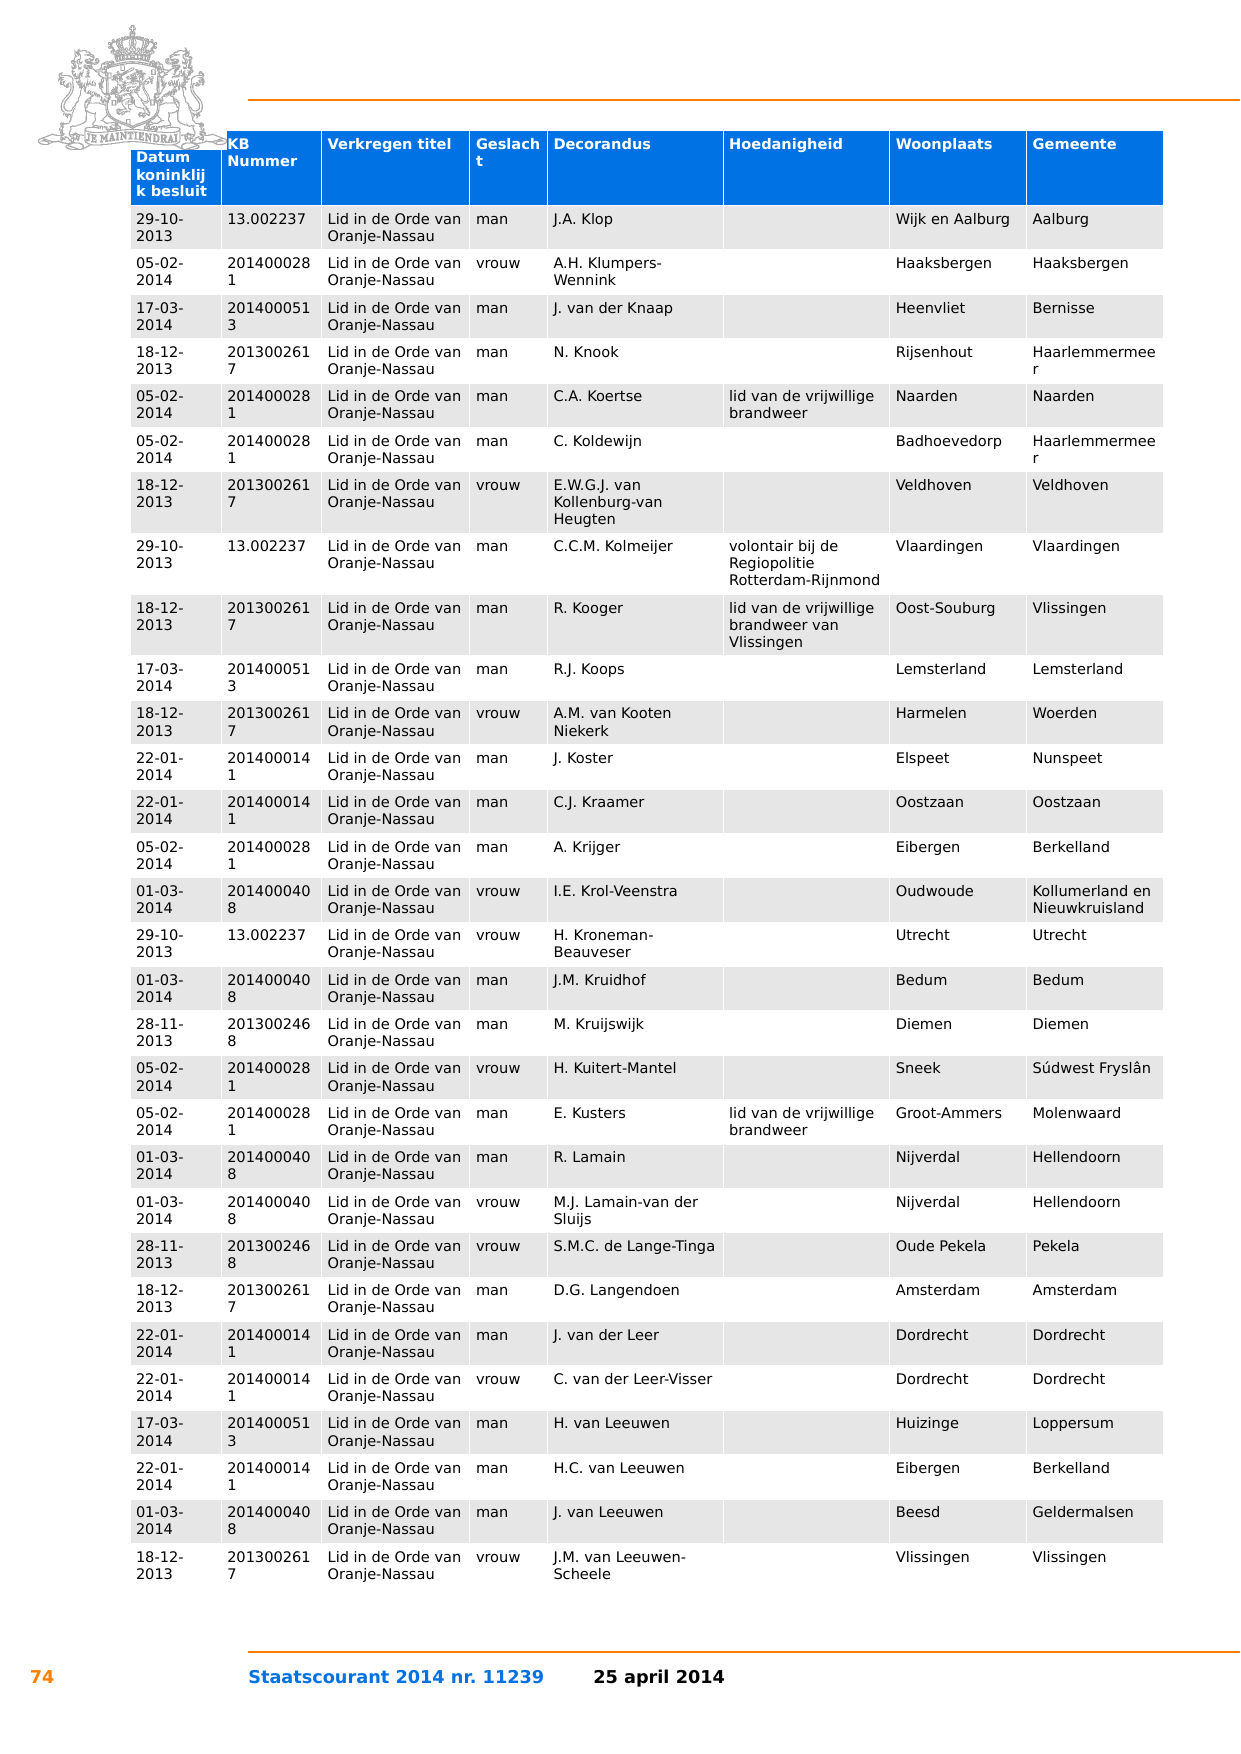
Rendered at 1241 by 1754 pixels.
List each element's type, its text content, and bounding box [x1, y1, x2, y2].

table_cell 22-01-2014 [131, 1322, 221, 1365]
table_header Woonplaats [890, 131, 1026, 205]
table_cell man [470, 534, 547, 594]
table_cell Lid in de Orde van Oranje-Nassau [322, 534, 469, 594]
table_cell Lid in de Orde van Oranje-Nassau [322, 656, 469, 700]
table_cell Lid in de Orde van Oranje-Nassau [322, 1278, 469, 1321]
table_cell Oudwoude [890, 878, 1026, 922]
table_cell lid van de vrijwillige brandweer [724, 1100, 889, 1143]
table_cell man [470, 206, 547, 249]
table_cell [724, 206, 889, 249]
table_cell man [470, 1411, 547, 1454]
table_cell [724, 745, 889, 788]
table_cell Eibergen [890, 834, 1026, 877]
table_cell 2014000141 [222, 745, 321, 788]
table_cell C.C.M. Kolmeijer [548, 534, 723, 594]
table_cell man [470, 595, 547, 655]
table_cell 2014000513 [222, 295, 321, 338]
table_cell [724, 339, 889, 382]
table_cell 01-03-2014 [131, 1189, 221, 1232]
table_cell Berkelland [1027, 1455, 1163, 1498]
table_header Geslacht [470, 131, 547, 205]
table_cell vrouw [470, 1366, 547, 1410]
picture [38, 25, 227, 150]
table_cell 2014000408 [222, 878, 321, 922]
table_cell Huizinge [890, 1411, 1026, 1454]
table_cell Bedum [1027, 967, 1163, 1010]
table_cell Lid in de Orde van Oranje-Nassau [322, 428, 469, 471]
table_cell man [470, 1322, 547, 1365]
table_cell Lemsterland [1027, 656, 1163, 700]
table_cell Rijsenhout [890, 339, 1026, 382]
table_cell 05-02-2014 [131, 1100, 221, 1143]
table_cell [724, 834, 889, 877]
table_cell 18-12-2013 [131, 701, 221, 744]
table_cell 2014000408 [222, 1189, 321, 1232]
table_cell I.E. Krol-Veenstra [548, 878, 723, 922]
table_cell Lid in de Orde van Oranje-Nassau [322, 1100, 469, 1143]
table_cell [724, 472, 889, 533]
table_cell [724, 1500, 889, 1543]
table_cell Groot-Ammers [890, 1100, 1026, 1143]
table_cell man [470, 1500, 547, 1543]
table_cell 17-03-2014 [131, 1411, 221, 1454]
table_cell 01-03-2014 [131, 1500, 221, 1543]
table_cell Lemsterland [890, 656, 1026, 700]
table_cell 05-02-2014 [131, 384, 221, 427]
table_cell Bedum [890, 967, 1026, 1010]
table_cell Dordrecht [890, 1322, 1026, 1365]
table_header KB Nummer [222, 131, 321, 205]
table_cell Veldhoven [1027, 472, 1163, 533]
table_cell 01-03-2014 [131, 967, 221, 1010]
table_cell [724, 923, 889, 966]
table_cell R. Kooger [548, 595, 723, 655]
table_cell Lid in de Orde van Oranje-Nassau [322, 1189, 469, 1232]
table_cell C. van der Leer-Visser [548, 1366, 723, 1410]
table_cell Lid in de Orde van Oranje-Nassau [322, 472, 469, 533]
table_cell Nunspeet [1027, 745, 1163, 788]
table_cell Haaksbergen [1027, 250, 1163, 294]
table_cell 17-03-2014 [131, 656, 221, 700]
table_cell 2014000281 [222, 384, 321, 427]
table_cell Vlissingen [1027, 595, 1163, 655]
table_cell 2014000281 [222, 1056, 321, 1099]
table_cell Lid in de Orde van Oranje-Nassau [322, 384, 469, 427]
table_cell volontair bij de Regiopolitie Rotterdam-Rijnmond [724, 534, 889, 594]
table_cell 01-03-2014 [131, 1145, 221, 1188]
table_cell Dordrecht [1027, 1366, 1163, 1410]
table_cell Haaksbergen [890, 250, 1026, 294]
table_cell Lid in de Orde van Oranje-Nassau [322, 339, 469, 382]
table_cell Lid in de Orde van Oranje-Nassau [322, 206, 469, 249]
table_cell [724, 656, 889, 700]
table_cell vrouw [470, 1233, 547, 1277]
table_cell 05-02-2014 [131, 250, 221, 294]
table_cell vrouw [470, 1544, 547, 1587]
table_cell Lid in de Orde van Oranje-Nassau [322, 1455, 469, 1498]
table_cell Elspeet [890, 745, 1026, 788]
table_cell M.J. Lamain-van der Sluijs [548, 1189, 723, 1232]
table_cell 05-02-2014 [131, 428, 221, 471]
table_cell Aalburg [1027, 206, 1163, 249]
table_cell 18-12-2013 [131, 1544, 221, 1587]
table_cell man [470, 1011, 547, 1055]
table_cell Diemen [890, 1011, 1026, 1055]
table_cell J.M. van Leeuwen-Scheele [548, 1544, 723, 1587]
table_cell Eibergen [890, 1455, 1026, 1498]
table_cell [724, 1278, 889, 1321]
table_cell 05-02-2014 [131, 1056, 221, 1099]
table_cell man [470, 1455, 547, 1498]
table_cell Lid in de Orde van Oranje-Nassau [322, 923, 469, 966]
table_cell 2013002617 [222, 1278, 321, 1321]
table_cell [724, 1411, 889, 1454]
table_cell 2014000281 [222, 428, 321, 471]
table_cell Loppersum [1027, 1411, 1163, 1454]
table_cell Haarlemmermeer [1027, 428, 1163, 471]
table_cell 2013002468 [222, 1011, 321, 1055]
table_cell Naarden [1027, 384, 1163, 427]
table_cell Vlaardingen [890, 534, 1026, 594]
table_cell Lid in de Orde van Oranje-Nassau [322, 1544, 469, 1587]
table_cell N. Knook [548, 339, 723, 382]
table_cell H. Kroneman-Beauveser [548, 923, 723, 966]
table_cell 2014000141 [222, 1366, 321, 1410]
table_cell Kollumerland en Nieuwkruisland [1027, 878, 1163, 922]
table_cell 2013002617 [222, 1544, 321, 1587]
table_cell Lid in de Orde van Oranje-Nassau [322, 295, 469, 338]
table_cell Lid in de Orde van Oranje-Nassau [322, 967, 469, 1010]
table_cell Lid in de Orde van Oranje-Nassau [322, 878, 469, 922]
table_cell Lid in de Orde van Oranje-Nassau [322, 1366, 469, 1410]
table_cell J. van der Leer [548, 1322, 723, 1365]
table_cell vrouw [470, 701, 547, 744]
table_cell Lid in de Orde van Oranje-Nassau [322, 1145, 469, 1188]
table_cell Dordrecht [890, 1366, 1026, 1410]
table_header Hoedanigheid [724, 131, 889, 205]
table_cell 13.002237 [222, 206, 321, 249]
table_cell vrouw [470, 923, 547, 966]
table_cell man [470, 339, 547, 382]
table_cell J. Koster [548, 745, 723, 788]
table_cell [724, 428, 889, 471]
table_cell 01-03-2014 [131, 878, 221, 922]
table_cell 2013002617 [222, 595, 321, 655]
table_cell lid van de vrijwillige brandweer [724, 384, 889, 427]
table_cell [724, 701, 889, 744]
table_cell [724, 1455, 889, 1498]
table_cell 2014000141 [222, 1455, 321, 1498]
table_cell Lid in de Orde van Oranje-Nassau [322, 1500, 469, 1543]
table_cell 18-12-2013 [131, 595, 221, 655]
table_cell Pekela [1027, 1233, 1163, 1277]
table_cell man [470, 1100, 547, 1143]
table_cell lid van de vrijwillige brandweer van Vlissingen [724, 595, 889, 655]
table_cell 2014000513 [222, 1411, 321, 1454]
table_cell A. Krijger [548, 834, 723, 877]
table_cell [724, 967, 889, 1010]
table_cell 22-01-2014 [131, 1455, 221, 1498]
table_cell 2014000281 [222, 250, 321, 294]
table_header Decorandus [548, 131, 723, 205]
table_cell Vlissingen [1027, 1544, 1163, 1587]
table_cell Hellendoorn [1027, 1189, 1163, 1232]
table_cell [724, 295, 889, 338]
table_cell 2013002617 [222, 701, 321, 744]
table_cell S.M.C. de Lange-Tinga [548, 1233, 723, 1277]
table_cell 2013002617 [222, 339, 321, 382]
table_cell [724, 790, 889, 833]
table_cell Vlissingen [890, 1544, 1026, 1587]
table_cell 2013002617 [222, 472, 321, 533]
table_cell [724, 1011, 889, 1055]
table_cell 2014000281 [222, 1100, 321, 1143]
table_cell 22-01-2014 [131, 745, 221, 788]
table_cell man [470, 745, 547, 788]
table_cell J.M. Kruidhof [548, 967, 723, 1010]
table_cell Haarlemmermeer [1027, 339, 1163, 382]
table_cell vrouw [470, 472, 547, 533]
table_cell Lid in de Orde van Oranje-Nassau [322, 595, 469, 655]
table_cell 2013002468 [222, 1233, 321, 1277]
table_cell [724, 1145, 889, 1188]
table_cell [724, 1322, 889, 1365]
table_cell Lid in de Orde van Oranje-Nassau [322, 745, 469, 788]
table_cell Amsterdam [890, 1278, 1026, 1321]
table_cell Nijverdal [890, 1145, 1026, 1188]
table_cell C.A. Koertse [548, 384, 723, 427]
table_cell man [470, 384, 547, 427]
table_cell vrouw [470, 1189, 547, 1232]
table_cell 17-03-2014 [131, 295, 221, 338]
table_cell Nijverdal [890, 1189, 1026, 1232]
table_cell [724, 1366, 889, 1410]
table_cell 29-10-2013 [131, 206, 221, 249]
table_cell Oostzaan [890, 790, 1026, 833]
table_cell Oostzaan [1027, 790, 1163, 833]
table_cell Geldermalsen [1027, 1500, 1163, 1543]
table_cell Badhoevedorp [890, 428, 1026, 471]
table_cell Naarden [890, 384, 1026, 427]
table_cell Amsterdam [1027, 1278, 1163, 1321]
table_cell M. Kruijswijk [548, 1011, 723, 1055]
table_cell C. Koldewijn [548, 428, 723, 471]
table_cell [724, 1056, 889, 1099]
table_cell 2014000408 [222, 967, 321, 1010]
table_cell H. van Leeuwen [548, 1411, 723, 1454]
table_cell Lid in de Orde van Oranje-Nassau [322, 1233, 469, 1277]
table_cell 28-11-2013 [131, 1011, 221, 1055]
table_cell Lid in de Orde van Oranje-Nassau [322, 250, 469, 294]
table_cell 28-11-2013 [131, 1233, 221, 1277]
table_cell Harmelen [890, 701, 1026, 744]
table_cell Utrecht [890, 923, 1026, 966]
table_cell J. van der Knaap [548, 295, 723, 338]
table_cell Súdwest Fryslân [1027, 1056, 1163, 1099]
table_cell [724, 1189, 889, 1232]
table_cell man [470, 428, 547, 471]
table_cell 05-02-2014 [131, 834, 221, 877]
table_cell man [470, 656, 547, 700]
table_cell vrouw [470, 878, 547, 922]
table_cell 22-01-2014 [131, 1366, 221, 1410]
table_header Datum koninklijk besluit [131, 150, 221, 205]
table_cell Bernisse [1027, 295, 1163, 338]
table_cell Utrecht [1027, 923, 1163, 966]
table_cell Berkelland [1027, 834, 1163, 877]
table_cell C.J. Kraamer [548, 790, 723, 833]
table_cell E.W.G.J. van Kollenburg-van Heugten [548, 472, 723, 533]
table_header Gemeente [1027, 131, 1163, 205]
table_cell A.M. van Kooten Niekerk [548, 701, 723, 744]
table_cell Lid in de Orde van Oranje-Nassau [322, 790, 469, 833]
table_cell A.H. Klumpers-Wennink [548, 250, 723, 294]
table_cell Lid in de Orde van Oranje-Nassau [322, 1011, 469, 1055]
table_cell Hellendoorn [1027, 1145, 1163, 1188]
table_cell Woerden [1027, 701, 1163, 744]
table_cell [724, 250, 889, 294]
table_cell J.A. Klop [548, 206, 723, 249]
table_cell H.C. van Leeuwen [548, 1455, 723, 1498]
table_cell 2014000408 [222, 1500, 321, 1543]
table_cell Wijk en Aalburg [890, 206, 1026, 249]
table_cell Oude Pekela [890, 1233, 1026, 1277]
table_cell man [470, 790, 547, 833]
table_cell man [470, 967, 547, 1010]
table_cell 22-01-2014 [131, 790, 221, 833]
table_cell 29-10-2013 [131, 923, 221, 966]
table_cell man [470, 1145, 547, 1188]
table_cell 13.002237 [222, 534, 321, 594]
table_cell 2014000513 [222, 656, 321, 700]
table_cell R. Lamain [548, 1145, 723, 1188]
table_cell man [470, 834, 547, 877]
table_cell vrouw [470, 250, 547, 294]
table_cell Vlaardingen [1027, 534, 1163, 594]
table_cell 13.002237 [222, 923, 321, 966]
table_cell R.J. Koops [548, 656, 723, 700]
table_cell D.G. Langendoen [548, 1278, 723, 1321]
table_cell J. van Leeuwen [548, 1500, 723, 1543]
table_cell 2014000408 [222, 1145, 321, 1188]
table_cell [724, 878, 889, 922]
table_cell [724, 1544, 889, 1587]
table_cell 2014000141 [222, 1322, 321, 1365]
table_cell 29-10-2013 [131, 534, 221, 594]
table_cell Veldhoven [890, 472, 1026, 533]
table_cell 18-12-2013 [131, 339, 221, 382]
table_cell Lid in de Orde van Oranje-Nassau [322, 1056, 469, 1099]
table_cell H. Kuitert-Mantel [548, 1056, 723, 1099]
table_cell Beesd [890, 1500, 1026, 1543]
table_cell 2014000281 [222, 834, 321, 877]
table_cell Lid in de Orde van Oranje-Nassau [322, 1411, 469, 1454]
table_cell Heenvliet [890, 295, 1026, 338]
table_cell 18-12-2013 [131, 472, 221, 533]
table_cell E. Kusters [548, 1100, 723, 1143]
table_cell Oost-Souburg [890, 595, 1026, 655]
table_cell Diemen [1027, 1011, 1163, 1055]
table_cell Lid in de Orde van Oranje-Nassau [322, 701, 469, 744]
table_cell Sneek [890, 1056, 1026, 1099]
table_cell man [470, 295, 547, 338]
table_cell 18-12-2013 [131, 1278, 221, 1321]
table_cell Lid in de Orde van Oranje-Nassau [322, 834, 469, 877]
table_cell [724, 1233, 889, 1277]
table_cell Molenwaard [1027, 1100, 1163, 1143]
table_cell 2014000141 [222, 790, 321, 833]
table_cell Lid in de Orde van Oranje-Nassau [322, 1322, 469, 1365]
table_cell man [470, 1278, 547, 1321]
table_cell vrouw [470, 1056, 547, 1099]
table_cell Dordrecht [1027, 1322, 1163, 1365]
table_header Verkregen titel [322, 131, 469, 205]
